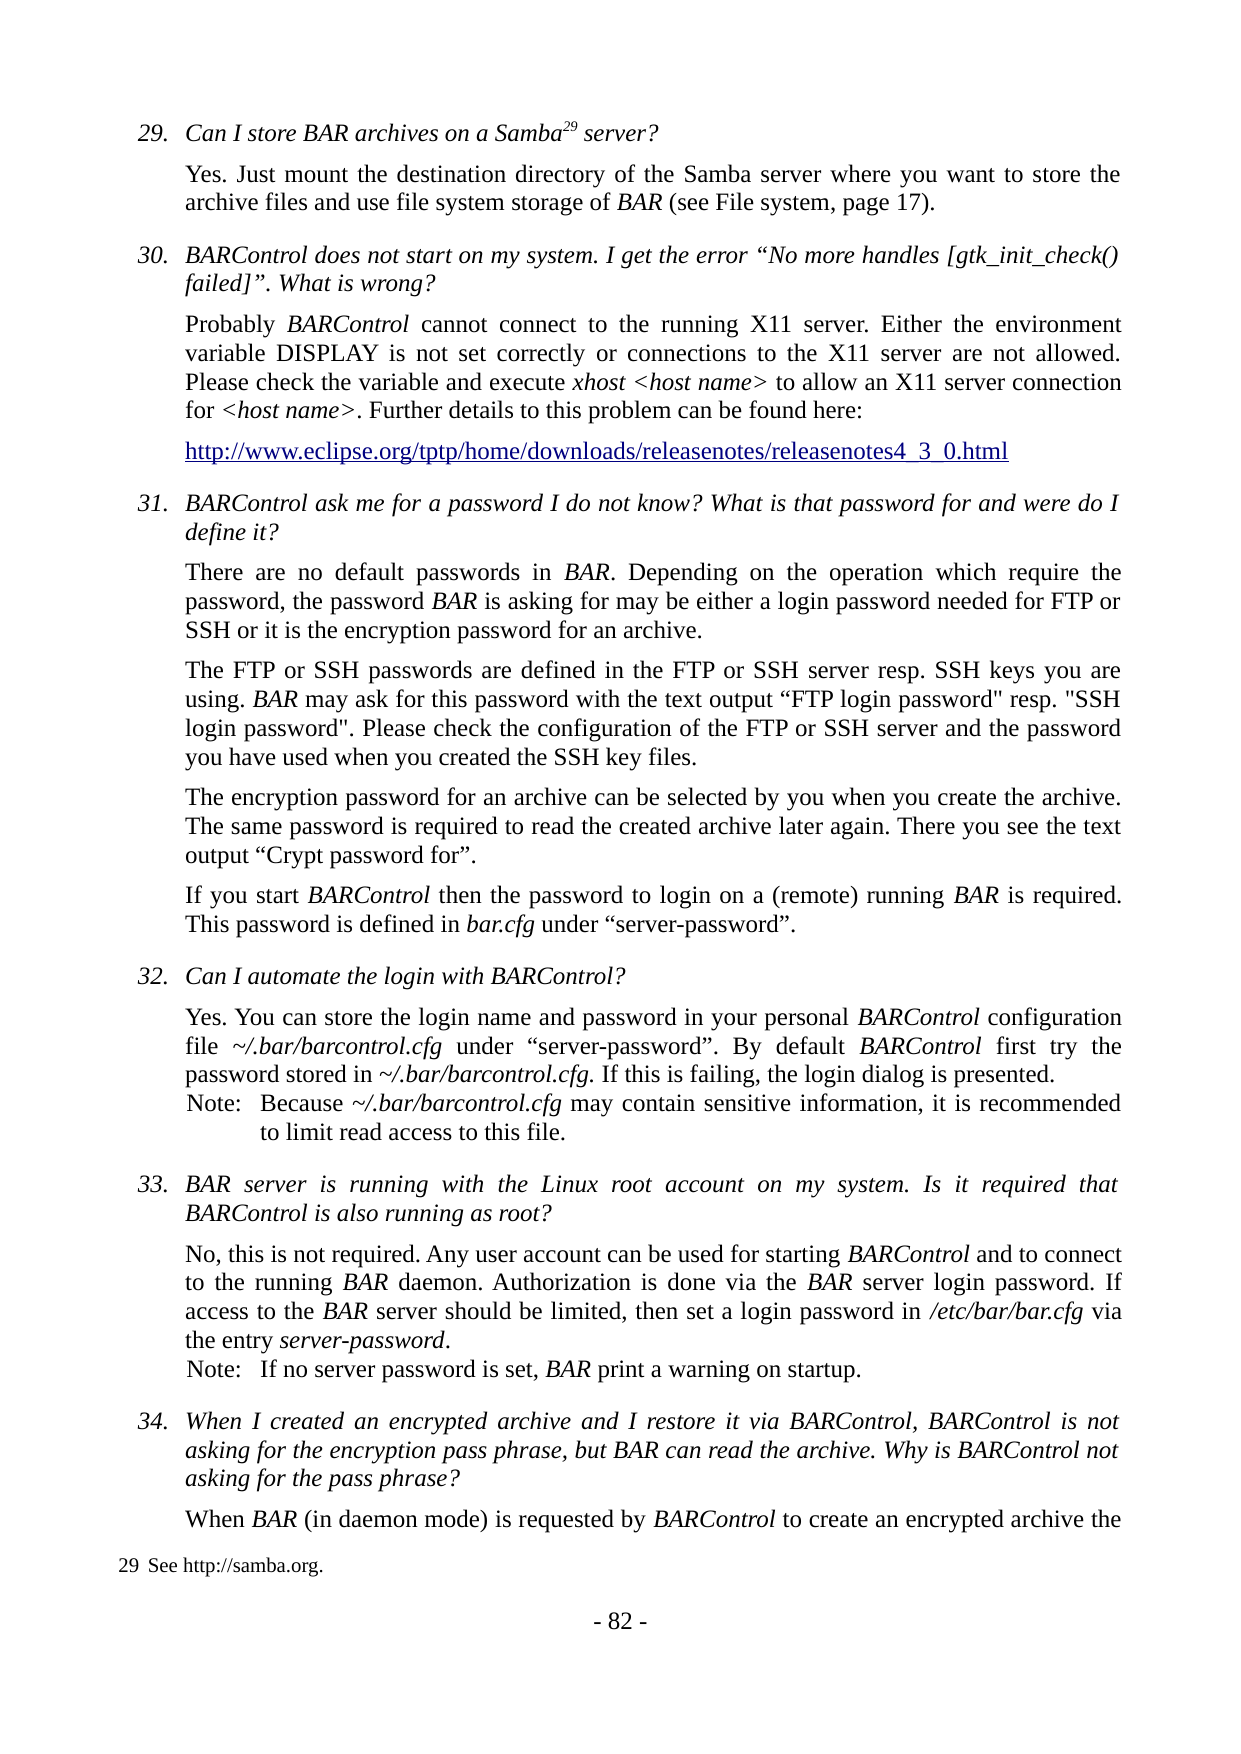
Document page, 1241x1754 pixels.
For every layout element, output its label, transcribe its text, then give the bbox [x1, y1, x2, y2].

text The encryption password for an archive can be selected by you when you create the archive. The same password is required to read the created archive later again. There you see the text output “Crypt password for”. [185, 782, 1122, 868]
text When BAR (in daemon mode) is requested by BARControl to create an encrypted archive the [185, 1504, 1122, 1533]
list BAR server is running with the Linux root account on my system. Is it required that BARControl is also running as root? [138, 1169, 1122, 1227]
list Can I automate the login with BARControl? [138, 961, 1122, 990]
text No, this is not required. Any user account can be used for starting BARControl and to connect to the running BAR daemon. Authorization is done via the BAR server login password. If access to the BAR server should be limited, then set a login password in /etc/bar/bar.cfg via the entry server-password. [185, 1239, 1122, 1354]
text Probably BARControl cannot connect to the running X11 server. Either the environment variable DISPLAY is not set correctly or connections to the X11 server are not allowed. Please check the variable and execute xhost <host name> to allow an X11 server connection for <host name>. Further details to this problem can be found here: [185, 309, 1122, 424]
text The FTP or SSH passwords are defined in the FTP or SSH server resp. SSH keys you are using. BAR may ask for this password with the text output “FTP login password" resp. "SSH login password". Please check the configuration of the FTP or SSH server and the password you have used when you created the SSH key files. [185, 656, 1122, 771]
list BARControl ask me for a password I do not know? What is that password for and were do I define it? [138, 488, 1122, 546]
text http://www.eclipse.org/tptp/home/downloads/releasenotes/releasenotes4_3_0.html [185, 436, 1122, 464]
list BARControl does not start on my system. I get the error “No more handles [gtk_init_check() failed]”. What is wrong? [138, 240, 1122, 297]
text Note: Because ~/.bar/barcontrol.cfg may contain sensitive information, it is recommended to limit read access to this file. [186, 1088, 1122, 1146]
list When I created an encrypted archive and I restore it via BARControl, BARControl is not asking for the encryption pass phrase, but BAR can read the archive. Why is BARControl not asking for the pass phrase? [138, 1406, 1122, 1492]
text Yes. You can store the login name and password in your personal BARControl configuration file ~/.bar/barcontrol.cfg under “server-password”. By default BARControl first try the password stored in ~/.bar/barcontrol.cfg. If this is failing, the login dialog is presented. [185, 1002, 1122, 1088]
text There are no default passwords in BAR. Depending on the operation which require the password, the password BAR is asking for may be either a login password needed for FTP or SSH or it is the encryption password for an archive. [185, 557, 1122, 644]
text Yes. Just mount the destination directory of the Samba server where you want to store the archive files and use file system storage of BAR (see File system, page 17). [185, 159, 1122, 216]
text If you start BARControl then the password to login on a (remote) running BAR is required. This password is defined in bar.cfg under “server-password”. [185, 880, 1122, 938]
list Can I store BAR archives on a Samba server? [138, 118, 1122, 147]
list See http://samba.org. [118, 1553, 1122, 1577]
text Note: If no server password is set, BAR print a warning on startup. [186, 1354, 1122, 1382]
